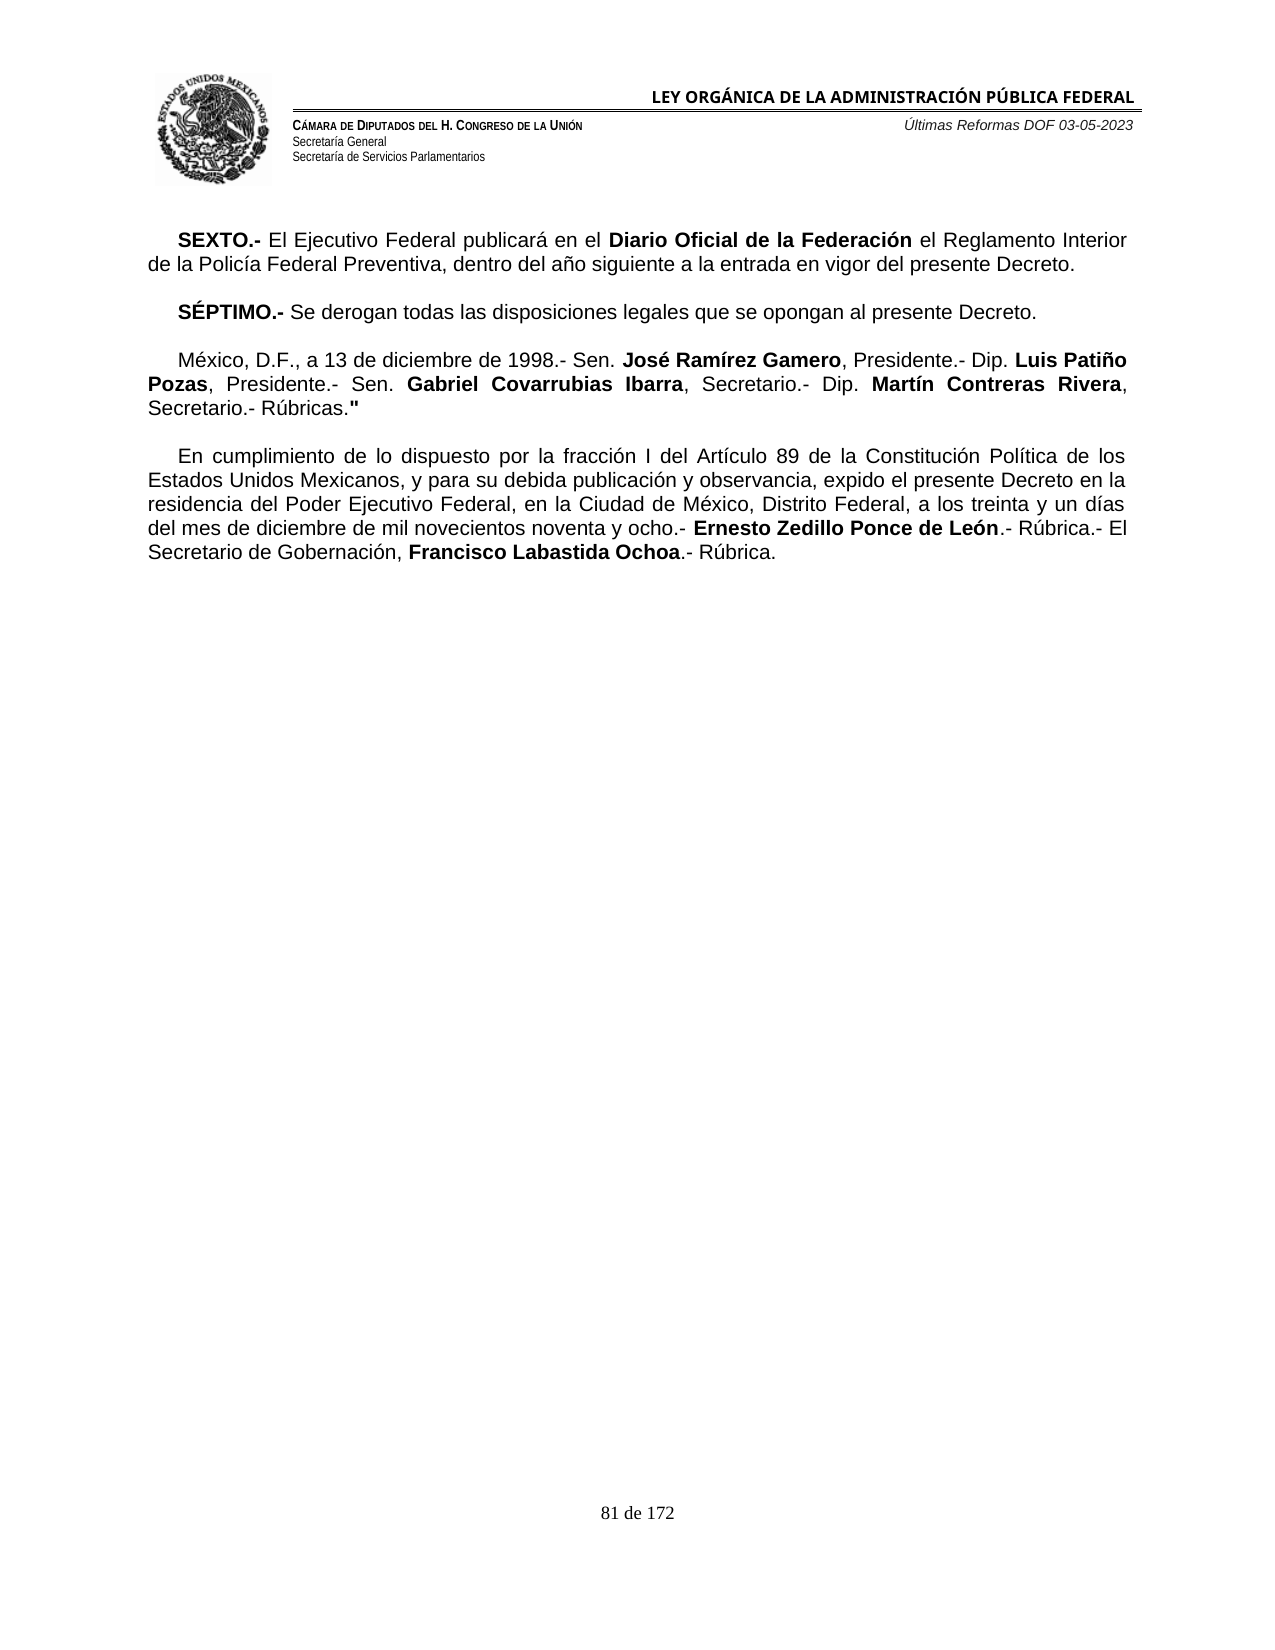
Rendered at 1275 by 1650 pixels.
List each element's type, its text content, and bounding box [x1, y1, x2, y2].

text México, D.F., a 13 de diciembre de 1998.- Sen. José Ramírez Gamero, Presidente.- Dip. Luis Patiño Pozas, Presidente.- Sen. Gabriel Covarrubias Ibarra, Secretario.- Dip. Martín Contreras Rivera, Secretario.- Rúbricas." [148, 348, 1127, 420]
text SÉPTIMO.- Se derogan todas las disposiciones legales que se opongan al presente Decreto. [148, 300, 1127, 324]
text SEXTO.- El Ejecutivo Federal publicará en el Diario Oficial de la Federación el Reglamento Interior de la Policía Federal Preventiva, dentro del año siguiente a la entrada en vigor del presente Decreto. [148, 228, 1127, 276]
text En cumplimiento de lo dispuesto por la fracción I del Artículo 89 de la Constitución Política de los Estados Unidos Mexicanos, y para su debida publicación y observancia, expido el presente Decreto en la residencia del Poder Ejecutivo Federal, en la Ciudad de México, Distrito Federal, a los treinta y un días del mes de diciembre de mil novecientos noventa y ocho.- Ernesto Zedillo Ponce de León.- Rúbrica.- El Secretario de Gobernación, Francisco Labastida Ochoa.- Rúbrica. [148, 444, 1127, 564]
